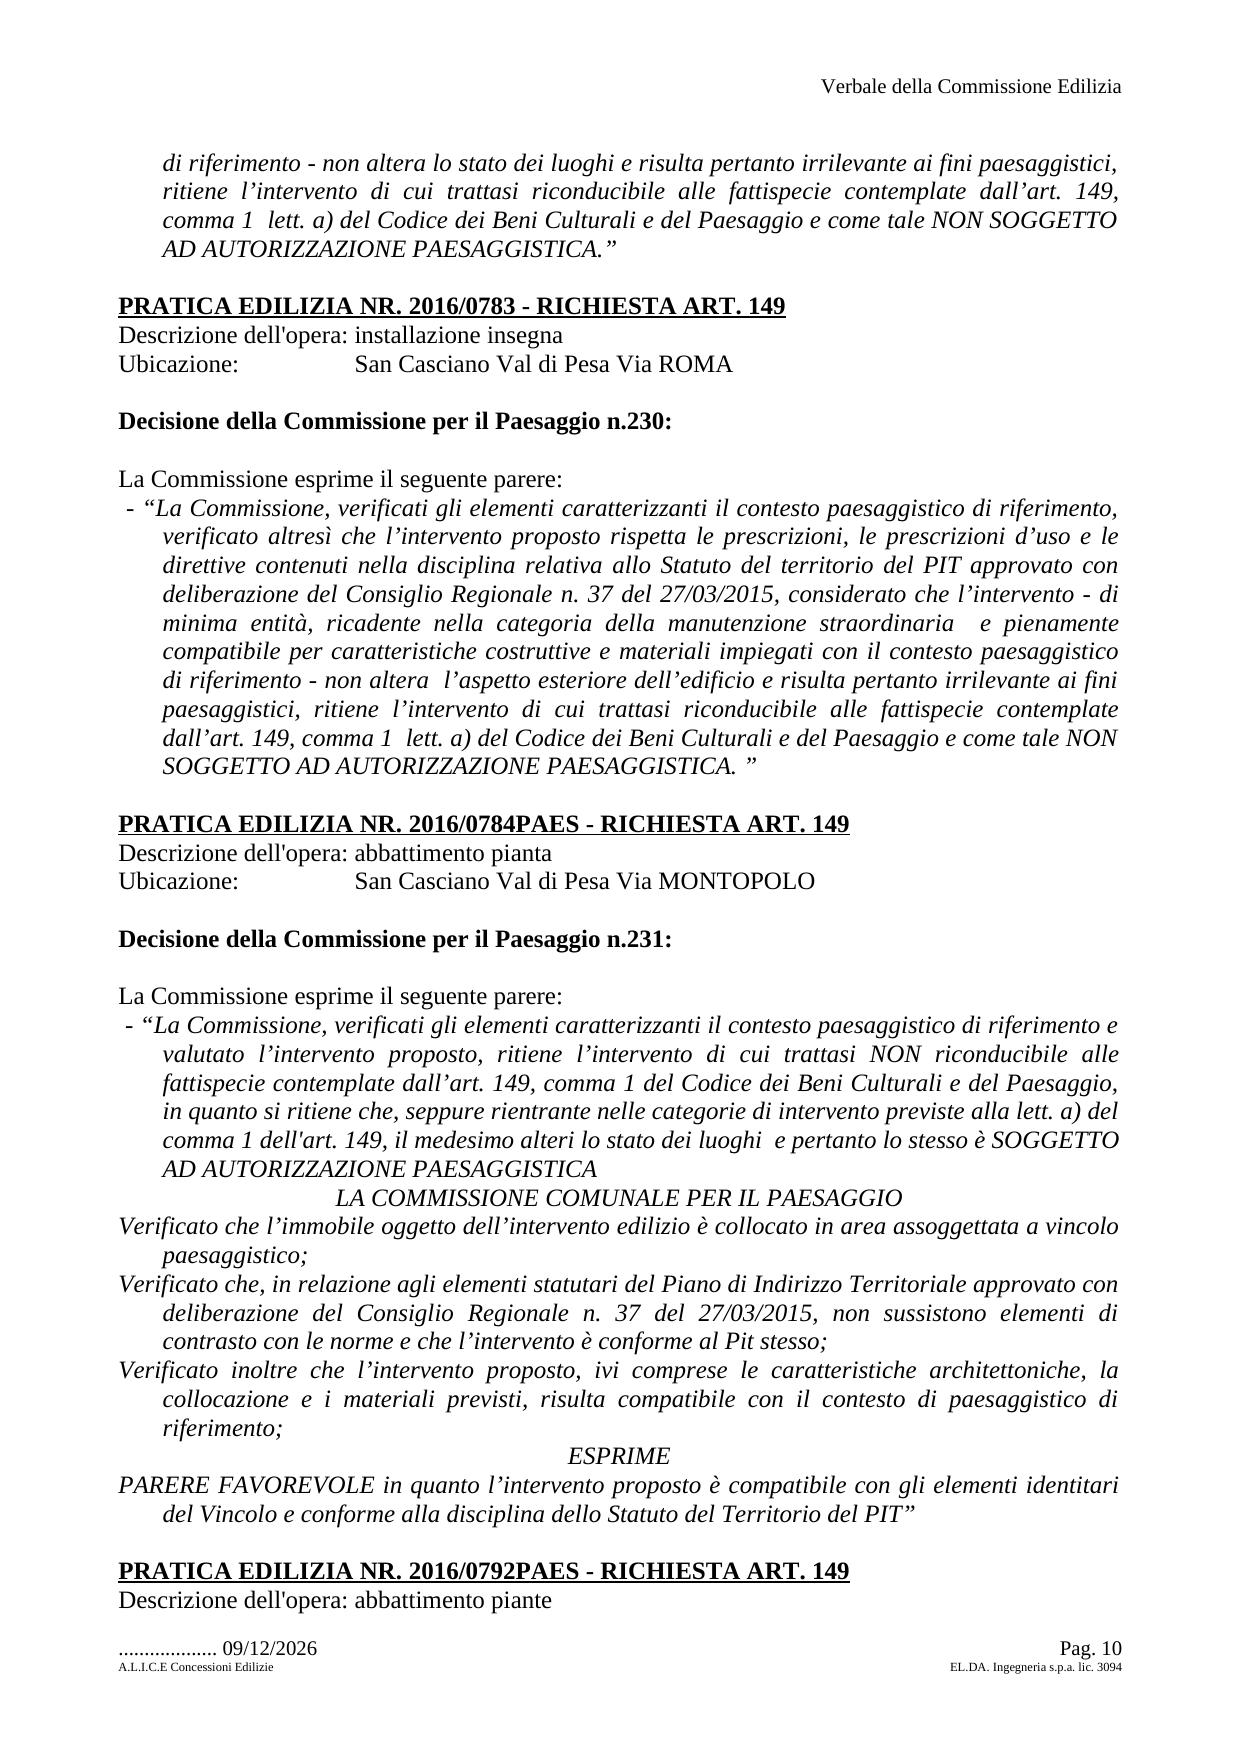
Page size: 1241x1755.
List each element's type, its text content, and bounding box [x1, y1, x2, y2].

text PRATICA EDILIZIA NR. 2016/0783 - RICHIESTA ART. 149 [118, 291, 1122, 320]
text PRATICA EDILIZIA NR. 2016/0784PAES - RICHIESTA ART. 149 [118, 809, 1122, 838]
text PARERE FAVOREVOLE in quanto l’intervento proposto è compatibile con gli elementi identitari del Vincolo e conforme alla disciplina dello Statuto del Territorio del PIT” [118, 1470, 1122, 1528]
text Descrizione dell'opera: abbattimento pianta [118, 838, 1122, 866]
text LA COMMISSIONE COMUNALE PER IL PAESAGGIO [118, 1183, 1122, 1211]
text Ubicazione: San Casciano Val di Pesa Via MONTOPOLO [118, 866, 1122, 895]
text Descrizione dell'opera: installazione insegna [118, 320, 1122, 349]
text Decisione della Commissione per il Paesaggio n.231: [118, 924, 1122, 953]
text Descrizione dell'opera: abbattimento piante [118, 1585, 1122, 1614]
text - “La Commissione, verificati gli elementi caratterizzanti il contesto paesaggistico di riferimento, verificato altresì che l’intervento proposto rispetta le prescrizioni, le prescrizioni d’uso e le direttive contenuti nella disciplina relativa allo Statuto del territorio del PIT approvato con deliberazione del Consiglio Regionale n. 37 del 27/03/2015, considerato che l’intervento - di minima entità, ricadente nella categoria della manutenzione straordinaria e pienamente compatibile per caratteristiche costruttive e materiali impiegati con il contesto paesaggistico di riferimento - non altera l’aspetto esteriore dell’edificio e risulta pertanto irrilevante ai fini paesaggistici, ritiene l’intervento di cui trattasi riconducibile alle fattispecie contemplate dall’art. 149, comma 1 lett. a) del Codice dei Beni Culturali e del Paesaggio e come tale NON SOGGETTO AD AUTORIZZAZIONE PAESAGGISTICA. ” [118, 493, 1122, 780]
text di riferimento - non altera lo stato dei luoghi e risulta pertanto irrilevante ai fini paesaggistici, ritiene l’intervento di cui trattasi riconducibile alle fattispecie contemplate dall’art. 149, comma 1 lett. a) del Codice dei Beni Culturali e del Paesaggio e come tale NON SOGGETTO AD AUTORIZZAZIONE PAESAGGISTICA.” [118, 148, 1122, 263]
text ESPRIME [118, 1441, 1122, 1470]
text Ubicazione: San Casciano Val di Pesa Via ROMA [118, 349, 1122, 378]
text La Commissione esprime il seguente parere: [118, 464, 1122, 493]
text Verificato che, in relazione agli elementi statutari del Piano di Indirizzo Territoriale approvato con deliberazione del Consiglio Regionale n. 37 del 27/03/2015, non sussistono elementi di contrasto con le norme e che l’intervento è conforme al Pit stesso; [118, 1269, 1122, 1355]
text PRATICA EDILIZIA NR. 2016/0792PAES - RICHIESTA ART. 149 [118, 1556, 1122, 1585]
text La Commissione esprime il seguente parere: [118, 981, 1122, 1010]
text Verificato inoltre che l’intervento proposto, ivi comprese le caratteristiche architettoniche, la collocazione e i materiali previsti, risulta compatibile con il contesto di paesaggistico di riferimento; [118, 1355, 1122, 1441]
text - “La Commissione, verificati gli elementi caratterizzanti il contesto paesaggistico di riferimento e valutato l’intervento proposto, ritiene l’intervento di cui trattasi NON riconducibile alle fattispecie contemplate dall’art. 149, comma 1 del Codice dei Beni Culturali e del Paesaggio, in quanto si ritiene che, seppure rientrante nelle categorie di intervento previste alla lett. a) del comma 1 dell'art. 149, il medesimo alteri lo stato dei luoghi e pertanto lo stesso è SOGGETTO AD AUTORIZZAZIONE PAESAGGISTICA [118, 1010, 1122, 1183]
text Verificato che l’immobile oggetto dell’intervento edilizio è collocato in area assoggettata a vincolo paesaggistico; [118, 1211, 1122, 1269]
text Decisione della Commissione per il Paesaggio n.230: [118, 406, 1122, 435]
